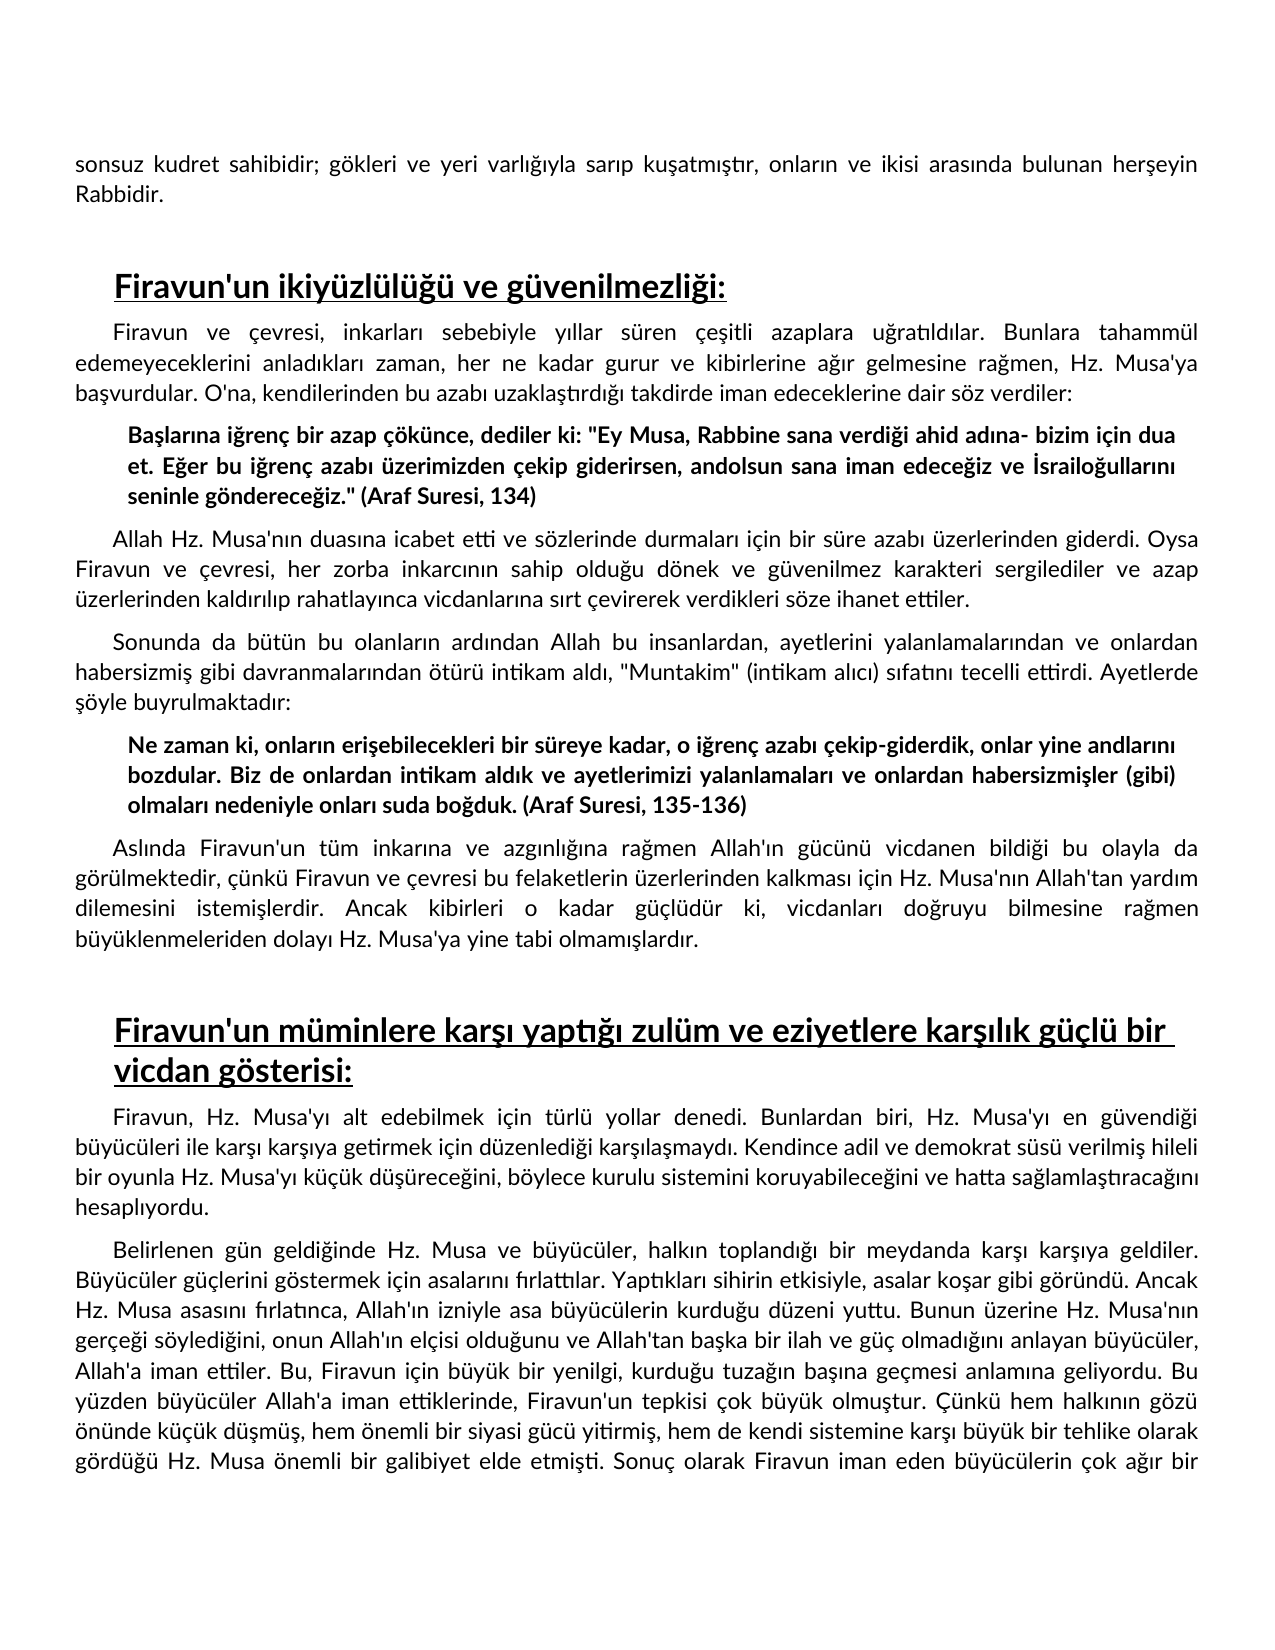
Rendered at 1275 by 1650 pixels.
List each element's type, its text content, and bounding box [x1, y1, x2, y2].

subtitle Firavun'un müminlere karşı yaptığı zulüm ve eziyetlere karşılık güçlü bir vicdan gösterisi: [113, 1010, 1200, 1090]
text Allah Hz. Musa'nın duasına icabet etti ve sözlerinde durmaları için bir süre azabı üzerlerinden giderdi. Oysa Firavun ve çevresi, her zorba inkarcının sahip olduğu dönek ve güvenilmez karakteri sergilediler ve azap üzerlerinden kaldırılıp rahatlayınca vicdanlarına sırt çevirerek verdikleri söze ihanet ettiler. [75, 524, 1200, 612]
subtitle Firavun'un ikiyüzlülüğü ve güvenilmezliği: [113, 266, 1200, 306]
text Firavun ve çevresi, inkarları sebebiyle yıllar süren çeşitli azaplara uğratıldılar. Bunlara tahammül edemeyeceklerini anladıkları zaman, her ne kadar gurur ve kibirlerine ağır gelmesine rağmen, Hz. Musa'ya başvurdular. O'na, kendilerinden bu azabı uzaklaştırdığı takdirde iman edeceklerine dair söz verdiler: [75, 318, 1200, 406]
text Belirlenen gün geldiğinde Hz. Musa ve büyücüler, halkın toplandığı bir meydanda karşı karşıya geldiler. Büyücüler güçlerini göstermek için asalarını fırlattılar. Yaptıkları sihirin etkisiyle, asalar koşar gibi göründü. Ancak Hz. Musa asasını fırlatınca, Allah'ın izniyle asa büyücülerin kurduğu düzeni yuttu. Bunun üzerine Hz. Musa'nın gerçeği söylediğini, onun Allah'ın elçisi olduğunu ve Allah'tan başka bir ilah ve güç olmadığını anlayan büyücüler, Allah'a iman ettiler. Bu, Firavun için büyük bir yenilgi, kurduğu tuzağın başına geçmesi anlamına geliyordu. Bu yüzden büyücüler Allah'a iman ettiklerinde, Firavun'un tepkisi çok büyük olmuştur. Çünkü hem halkının gözü önünde küçük düşmüş, hem önemli bir siyasi gücü yitirmiş, hem de kendi sistemine karşı büyük bir tehlike olarak gördüğü Hz. Musa önemli bir galibiyet elde etmişti. Sonuç olarak Firavun iman eden büyücülerin çok ağır bir [75, 1236, 1200, 1474]
text Aslında Firavun'un tüm inkarına ve azgınlığına rağmen Allah'ın gücünü vicdanen bildiği bu olayla da görülmektedir, çünkü Firavun ve çevresi bu felaketlerin üzerlerinden kalkması için Hz. Musa'nın Allah'tan yardım dilemesini istemişlerdir. Ancak kibirleri o kadar güçlüdür ki, vicdanları doğruyu bilmesine rağmen büyüklenmeleriden dolayı Hz. Musa'ya yine tabi olmamışlardır. [75, 834, 1200, 952]
text Başlarına iğrenç bir azap çökünce, dediler ki: "Ey Musa, Rabbine sana verdiği ahid adına- bizim için dua et. Eğer bu iğrenç azabı üzerimizden çekip giderirsen, andolsun sana iman edeceğiz ve İsrailoğullarını seninle göndereceğiz." (Araf Suresi, 134) [127, 421, 1177, 509]
text Ne zaman ki, onların erişebilecekleri bir süreye kadar, o iğrenç azabı çekip-giderdik, onlar yine andlarını bozdular. Biz de onlardan intikam aldık ve ayetlerimizi yalanlamaları ve onlardan habersizmişler (gibi) olmaları nedeniyle onları suda boğduk. (Araf Suresi, 135-136) [127, 731, 1177, 818]
text Sonunda da bütün bu olanların ardından Allah bu insanlardan, ayetlerini yalanlamalarından ve onlardan habersizmiş gibi davranmalarından ötürü intikam aldı, "Muntakim" (intikam alıcı) sıfatını tecelli ettirdi. Ayetlerde şöyle buyrulmaktadır: [75, 627, 1200, 715]
text sonsuz kudret sahibidir; gökleri ve yeri varlığıyla sarıp kuşatmıştır, onların ve ikisi arasında bulunan herşeyin Rabbidir. [75, 150, 1200, 208]
text Firavun, Hz. Musa'yı alt edebilmek için türlü yollar denedi. Bunlardan biri, Hz. Musa'yı en güvendiği büyücüleri ile karşı karşıya getirmek için düzenlediği karşılaşmaydı. Kendince adil ve demokrat süsü verilmiş hileli bir oyunla Hz. Musa'yı küçük düşüreceğini, böylece kurulu sistemini koruyabileceğini ve hatta sağlamlaştıracağını hesaplıyordu. [75, 1102, 1200, 1220]
